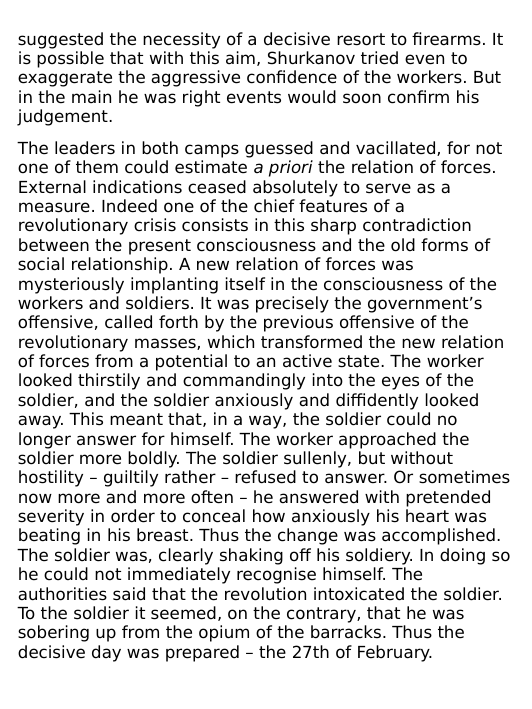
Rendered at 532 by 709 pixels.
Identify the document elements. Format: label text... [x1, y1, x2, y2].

text The leaders in both camps guessed and vacillated, for not one of them could estimate a priori the relation of forces. External indications ceased absolutely to serve as a measure. Indeed one of the chief features of a revolutionary crisis consists in this sharp contradiction between the present consciousness and the old forms of social relationship. A new relation of forces was mysteriously implanting itself in the consciousness of the workers and soldiers. It was precisely the government’s offensive, called forth by the previous offensive of the revolutionary masses, which transformed the new relation of forces from a potential to an active state. The worker looked thirstily and commandingly into the eyes of the soldier, and the soldier anxiously and diffidently looked away. This meant that, in a way, the soldier could no longer answer for himself. The worker approached the soldier more boldly. The soldier sullenly, but without hostility – guiltily rather – refused to answer. Or sometimes now more and more often – he answered with pretended severity in order to conceal how anxiously his heart was beating in his breast. Thus the change was accomplished. The soldier was, clearly shaking off his soldiery. In doing so he could not immediately recognise himself. The authorities said that the revolution intoxicated the soldier. To the soldier it seemed, on the contrary, that he was sobering up from the opium of the barracks. Thus the decisive day was prepared – the 27th of February. [18, 139, 514, 662]
text suggested the necessity of a decisive resort to firearms. It is possible that with this aim, Shurkanov tried even to exaggerate the aggressive confidence of the workers. But in the main he was right events would soon confirm his judgement. [18, 29, 514, 126]
